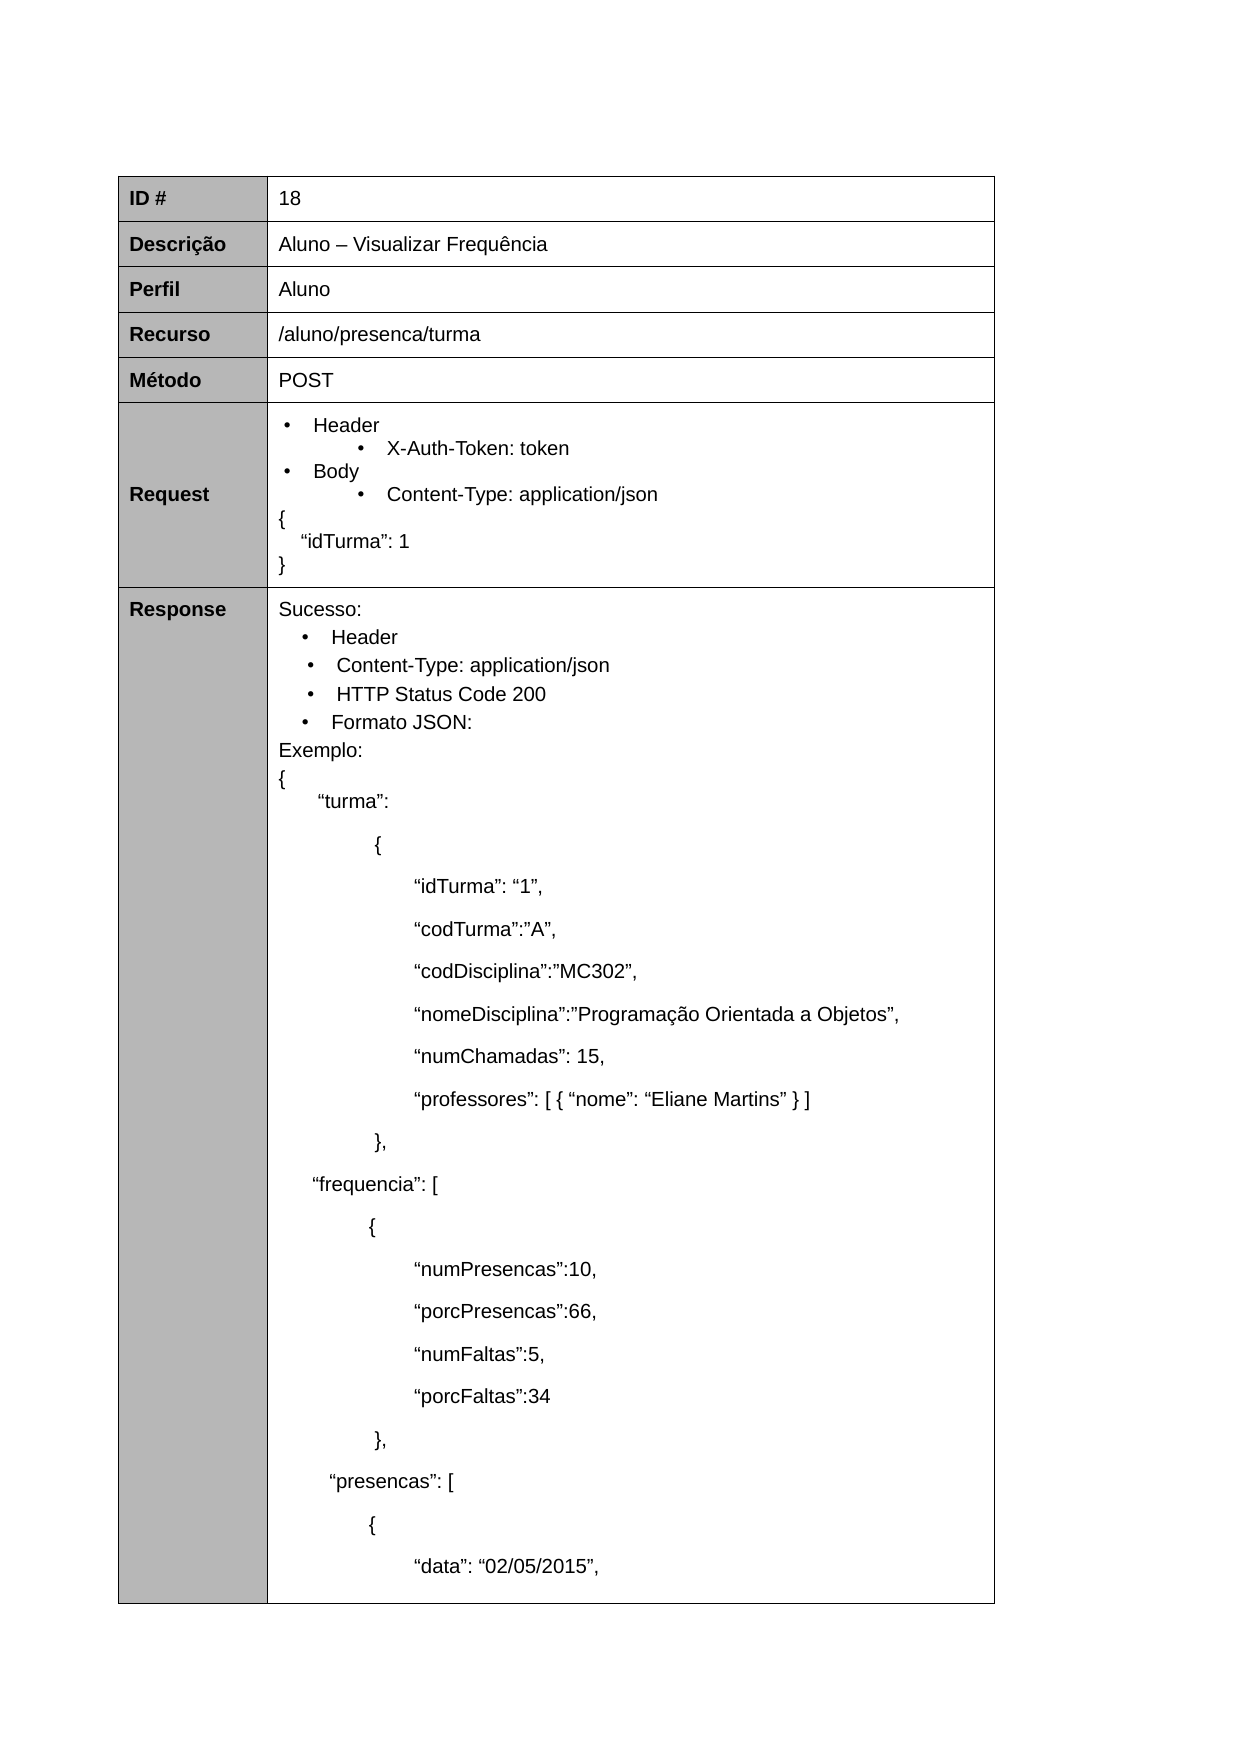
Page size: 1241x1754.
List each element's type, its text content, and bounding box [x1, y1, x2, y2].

table_cell Descrição [119, 222, 267, 266]
table_cell Response [119, 588, 267, 1603]
table_cell Recurso [119, 313, 267, 357]
table_cell /aluno/presenca/turma [268, 313, 994, 357]
table_cell POST [268, 358, 994, 402]
table_cell Header X-Auth-Token: token Body Content-Type: application/json { “idTurma”: 1 } [268, 403, 994, 587]
table_cell Aluno [268, 267, 994, 312]
table_header 18 [268, 177, 994, 221]
table_cell Método [119, 358, 267, 402]
table_cell Request [119, 403, 267, 587]
table_cell Perfil [119, 267, 267, 312]
table_cell Sucesso: Header Content-Type: application/json HTTP Status Code 200 Formato JSON: Exemplo: { “turma”: { “idTurma”: “1”, “codTurma”:”A”, “codDisciplina”:”MC302”, “nomeDisciplina”:”Programação Orientada a Objetos”, “numChamadas”: 15, “professores”: [ { “nome”: “Eliane Martins” } ] }, “frequencia”: [ { “numPresencas”:10, “porcPresencas”:66, “numFaltas”:5, “porcFaltas”:34 }, “presencas”: [ { “data”: “02/05/2015”, [268, 588, 994, 1603]
table_cell Aluno – Visualizar Frequência [268, 222, 994, 266]
table_header ID # [119, 177, 267, 221]
